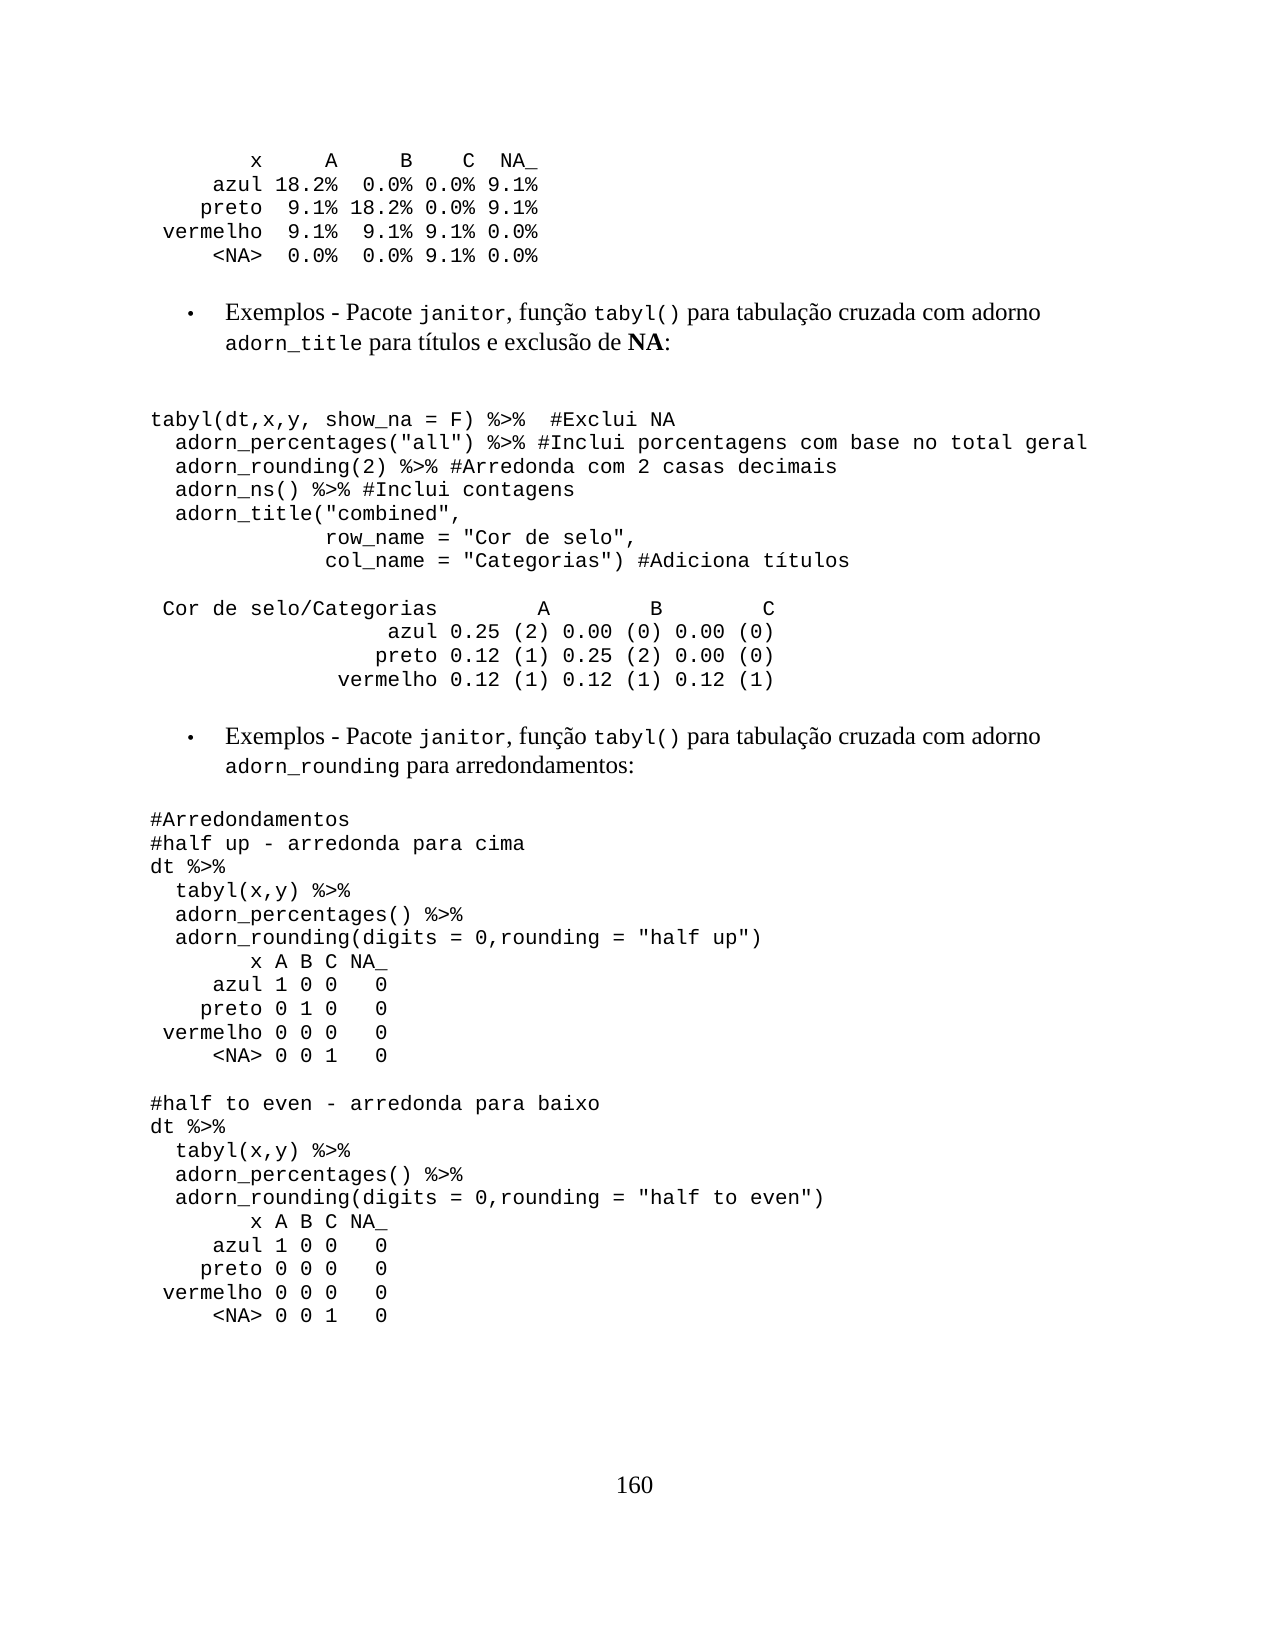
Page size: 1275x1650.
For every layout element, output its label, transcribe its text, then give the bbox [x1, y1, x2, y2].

text row_name = "Cor de selo", [150, 527, 1125, 550]
text vermelho 0 0 0 0 [150, 1022, 1125, 1045]
text tabyl(x,y) %>% [150, 880, 1125, 903]
text adorn_percentages() %>% [150, 903, 1125, 927]
text adorn_rounding(digits = 0,rounding = "half up") [150, 927, 1125, 951]
text #half up - arredonda para cima [150, 833, 1125, 856]
text col_name = "Categorias") #Adiciona títulos [150, 550, 1125, 574]
text dt %>% [150, 1116, 1125, 1140]
text adorn_rounding(digits = 0,rounding = "half to even") [150, 1187, 1125, 1211]
list Exemplos - Pacote janitor, função tabyl() para tabulação cruzada com adorno adorn_title para títulos e exclusão de NA: [187, 297, 1125, 385]
list Exemplos - Pacote janitor, função tabyl() para tabulação cruzada com adorno adorn_rounding para arredondamentos: [187, 721, 1125, 809]
text preto 0.12 (1) 0.25 (2) 0.00 (0) [150, 645, 1125, 669]
text preto 0 1 0 0 [150, 998, 1125, 1022]
text adorn_title("combined", [150, 503, 1125, 527]
text #half to even - arredonda para baixo [150, 1093, 1125, 1116]
text x A B C NA_ [150, 150, 1125, 174]
text azul 1 0 0 0 [150, 974, 1125, 998]
text <NA> 0 0 1 0 [150, 1306, 1125, 1329]
text preto 9.1% 18.2% 0.0% 9.1% [150, 197, 1125, 221]
text Cor de selo/Categorias A B C [150, 598, 1125, 621]
text adorn_percentages("all") %>% #Inclui porcentagens com base no total geral [150, 432, 1125, 456]
text vermelho 0 0 0 0 [150, 1282, 1125, 1306]
text <NA> 0 0 1 0 [150, 1045, 1125, 1069]
text <NA> 0.0% 0.0% 9.1% 0.0% [150, 244, 1125, 268]
text adorn_percentages() %>% [150, 1164, 1125, 1187]
text azul 1 0 0 0 [150, 1234, 1125, 1258]
text azul 0.25 (2) 0.00 (0) 0.00 (0) [150, 621, 1125, 645]
text tabyl(dt,x,y, show_na = F) %>% #Exclui NA [150, 408, 1125, 432]
text dt %>% [150, 856, 1125, 880]
text preto 0 0 0 0 [150, 1258, 1125, 1282]
text x A B C NA_ [150, 1211, 1125, 1234]
text vermelho 0.12 (1) 0.12 (1) 0.12 (1) [150, 669, 1125, 692]
text #Arredondamentos [150, 809, 1125, 833]
text adorn_ns() %>% #Inclui contagens [150, 479, 1125, 503]
text vermelho 9.1% 9.1% 9.1% 0.0% [150, 221, 1125, 244]
text azul 18.2% 0.0% 0.0% 9.1% [150, 174, 1125, 197]
text tabyl(x,y) %>% [150, 1140, 1125, 1164]
text adorn_rounding(2) %>% #Arredonda com 2 casas decimais [150, 456, 1125, 479]
text x A B C NA_ [150, 951, 1125, 974]
